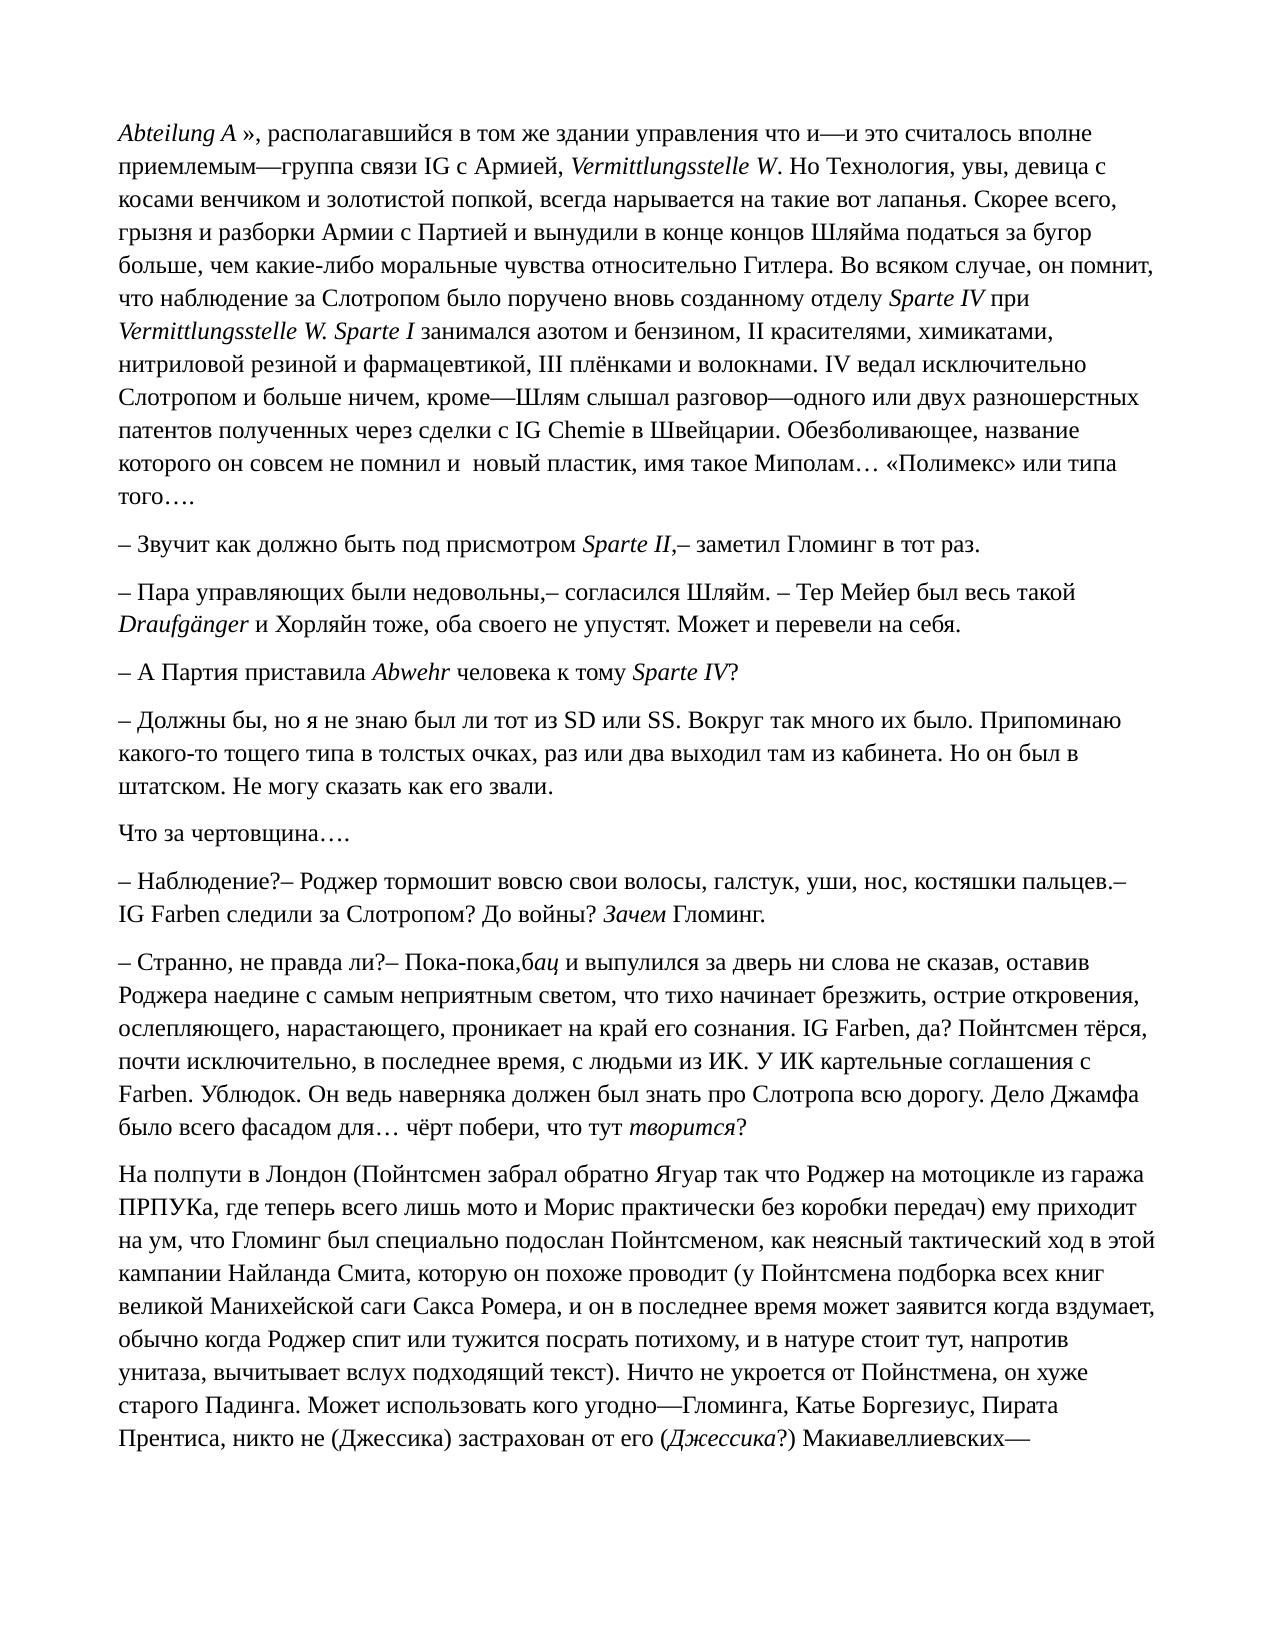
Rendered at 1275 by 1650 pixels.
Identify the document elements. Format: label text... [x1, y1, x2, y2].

text Abteilung A », располагавшийся в том же здании управления что и—и это считалось вполне приемлемым—группа связи IG с Армией, Vermittlungsstelle W. Но Технология, увы, девица с косами венчиком и золотистой попкой, всегда нарывается на такие вот лапанья. Скорее всего, грызня и разборки Армии с Партией и вынудили в конце концов Шляйма податься за бугор больше, чем какие-либо моральные чувства относительно Гитлера. Во всяком случае, он помнит, что наблюдение за Слотропом было поручено вновь созданному отделу Sparte IV при Vermittlungsstelle W. Sparte I занимался азотом и бензином, II красителями, химикатами, нитриловой резиной и фармацевтикой, III плёнками и волокнами. IV ведал исключительно Слотропом и больше ничем, кроме—Шлям слышал разговор—одного или двух разношерстных патентов полученных через сделки с IG Chemie в Швейцарии. Обезболивающее, название которого он совсем не помнил и новый пластик, имя такое Миполам… «Полимекс» или типа того…. [118, 118, 1157, 510]
text – Звучит как должно быть под присмотром Sparte II,– заметил Гломинг в тот раз. [118, 529, 1157, 558]
text – Странно, не правда ли?– Пока-пока,бац и выпулился за дверь ни слова не сказав, оставив Роджера наедине с самым неприятным светом, что тихо начинает брезжить, острие откровения, ослепляющего, нарастающего, проникает на край его сознания. IG Farben, да? Пойнтсмен тёрся, почти исключительно, в последнее время, с людьми из ИК. У ИК картельные соглашения с Farben. Ублюдок. Он ведь наверняка должен был знать про Слотропа всю дорогу. Дело Джамфа было всего фасадом для… чёрт побери, что тут творится? [118, 947, 1157, 1141]
text – Пара управляющих были недовольны,– согласился Шляйм. – Тер Мейер был весь такой Draufgänger и Хорляйн тоже, оба своего не упустят. Может и перевели на себя. [118, 577, 1157, 638]
text – Наблюдение?– Роджер тормошит вовсю свои волосы, галстук, уши, нос, костяшки пальцев.– IG Farben следили за Слотропом? До войны? Зачем Гломинг. [118, 866, 1157, 928]
text Что за чертовщина…. [118, 818, 1157, 847]
text На полпути в Лондон (Пойнтсмен забрал обратно Ягуар так что Роджер на мотоцикле из гаража ПРПУКа, где теперь всего лишь мото и Морис практически без коробки передач) ему приходит на ум, что Гломинг был специально подослан Пойнтсменом, как неясный тактический ход в этой кампании Найланда Смита, которую он похоже проводит (у Пойнтсмена подборка всех книг великой Манихейской саги Сакса Ромера, и он в последнее время может заявится когда вздумает, обычно когда Роджер спит или тужится посрать потихому, и в натуре стоит тут, напротив унитаза, вычитывает вслух подходящий текст). Ничто не укроется от Пойнстмена, он хуже старого Падинга. Может использовать кого угодно—Гломинга, Катье Боргезиус, Пирата Прентиса, никто не (Джессика) застрахован от его (Джессика?) Макиавеллиевских— [118, 1159, 1157, 1452]
text – А Партия приставила Abwehr человека к тому Sparte IV? [118, 657, 1157, 686]
text – Должны бы, но я не знаю был ли тот из SD или SS. Вокруг так много их было. Припоминаю какого-то тощего типа в толстых очках, раз или два выходил там из кабинета. Но он был в штатском. Не могу сказать как его звали. [118, 705, 1157, 799]
